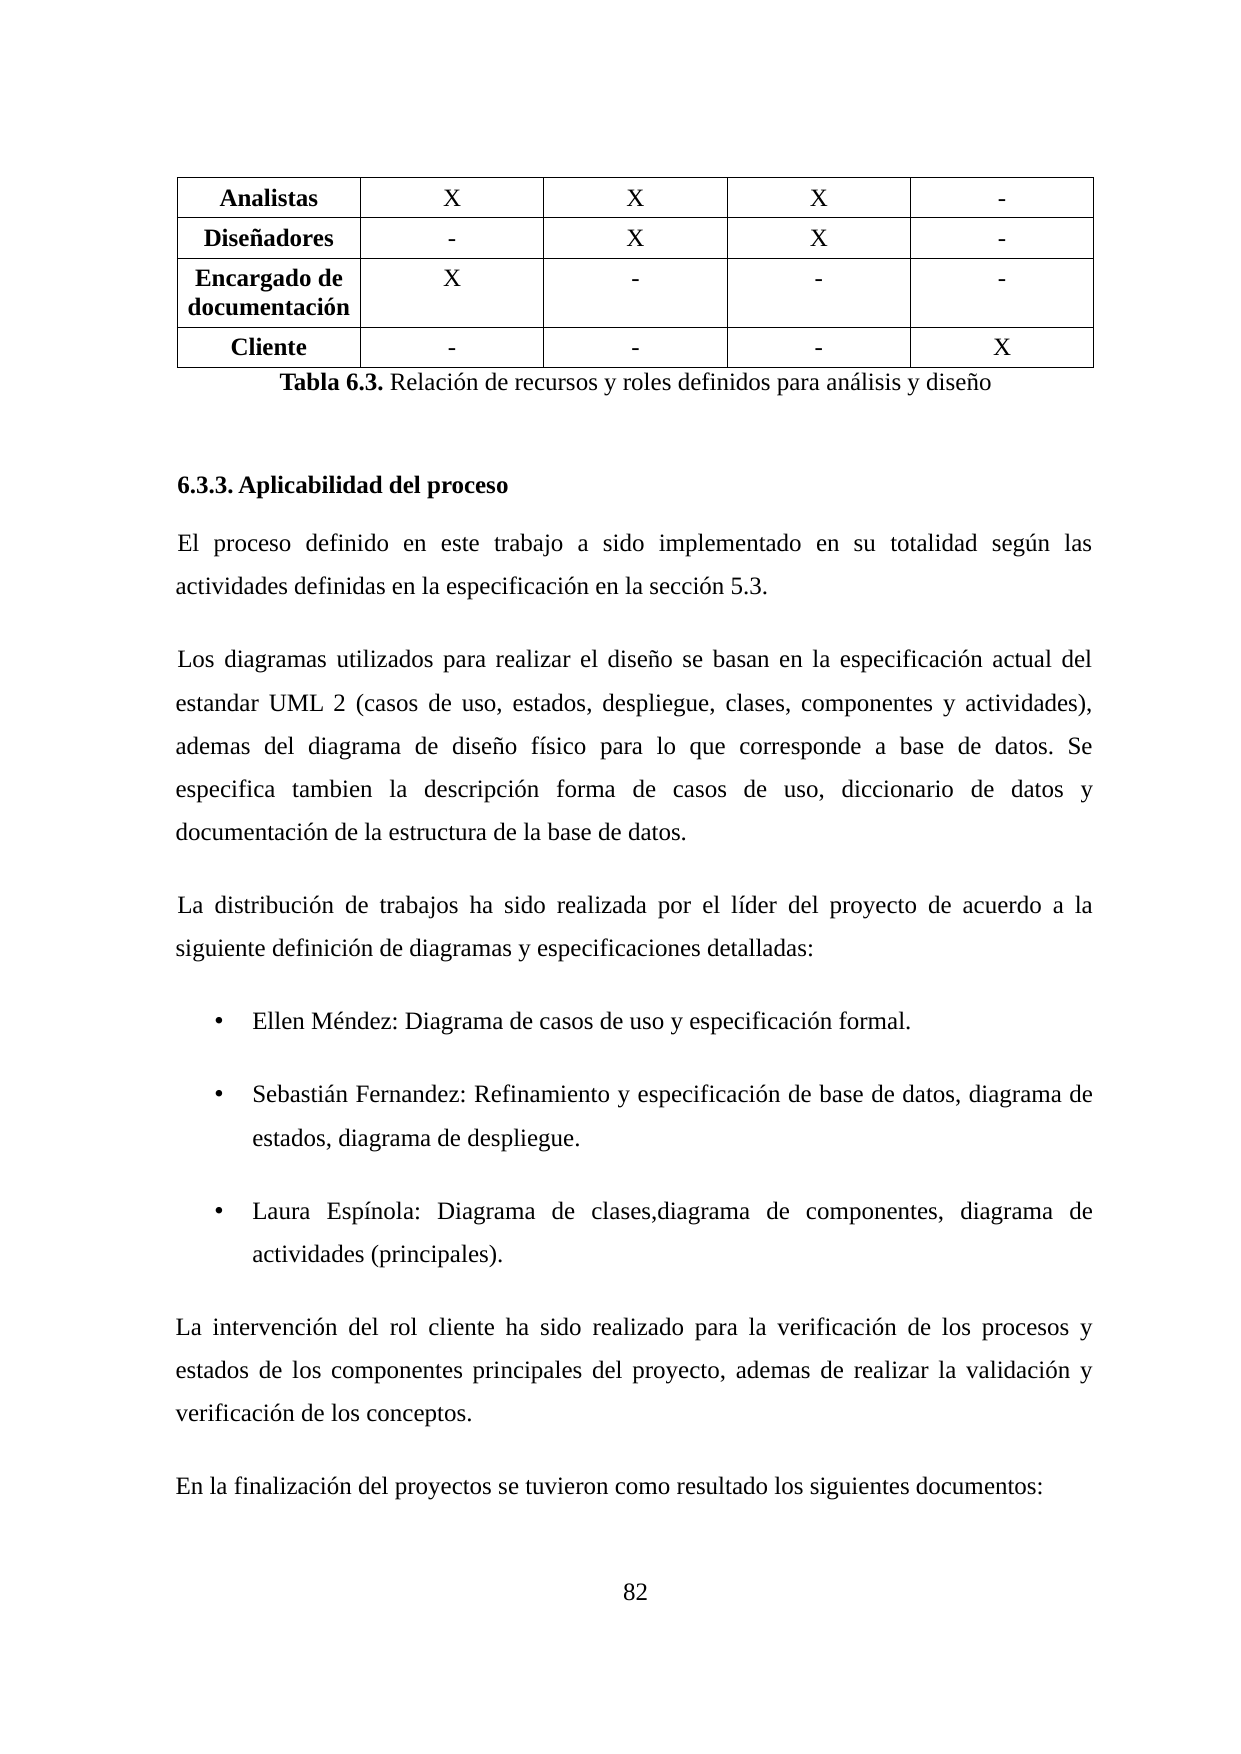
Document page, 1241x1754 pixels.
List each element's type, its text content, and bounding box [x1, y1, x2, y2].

table_cell Cliente [178, 328, 360, 367]
table_cell X [361, 178, 543, 217]
list Laura Espínola: Diagrama de clases,diagrama de componentes, diagrama de actividades (principales). [214, 1196, 1093, 1268]
table_cell X [544, 178, 727, 217]
table_cell - [544, 259, 727, 327]
text El proceso definido en este trabajo a sido implementado en su totalidad según las actividades definidas en la especificación en la sección 5.3. [175, 528, 1093, 600]
text 6.3.3. Aplicabilidad del proceso [177, 470, 1093, 499]
table_cell X [361, 259, 543, 327]
list En la finalización del proyectos se tuvieron como resultado los siguientes documentos: [175, 1471, 1093, 1500]
table_cell - [911, 178, 1093, 217]
list Sebastián Fernandez: Refinamiento y especificación de base de datos, diagrama de estados, diagrama de despliegue. [214, 1079, 1093, 1151]
table_cell - [361, 218, 543, 258]
table_cell - [361, 328, 543, 367]
text Tabla 6.3. Relación de recursos y roles definidos para análisis y diseño [175, 367, 1093, 396]
table_cell - [911, 259, 1093, 327]
text Los diagramas utilizados para realizar el diseño se basan en la especificación actual del estandar UML 2 (casos de uso, estados, despliegue, clases, componentes y actividades), ademas del diagrama de diseño físico para lo que corresponde a base de datos. Se especifica tambien la descripción forma de casos de uso, diccionario de datos y documentación de la estructura de la base de datos. [175, 644, 1093, 846]
table_cell X [728, 178, 910, 217]
text La distribución de trabajos ha sido realizada por el líder del proyecto de acuerdo a la siguiente definición de diagramas y especificaciones detalladas: [175, 890, 1093, 962]
table_cell - [911, 218, 1093, 258]
list La intervención del rol cliente ha sido realizado para la verificación de los procesos y estados de los componentes principales del proyecto, ademas de realizar la validación y verificación de los conceptos. [175, 1312, 1093, 1427]
table_cell Analistas [178, 178, 360, 217]
table_cell - [728, 328, 910, 367]
table_cell X [728, 218, 910, 258]
table_cell X [911, 328, 1093, 367]
table_cell - [544, 328, 727, 367]
table_cell X [544, 218, 727, 258]
table_cell Encargado de documentación [178, 259, 360, 327]
table_cell - [728, 259, 910, 327]
table_cell Diseñadores [178, 218, 360, 258]
list Ellen Méndez: Diagrama de casos de uso y especificación formal. [214, 1006, 1093, 1035]
